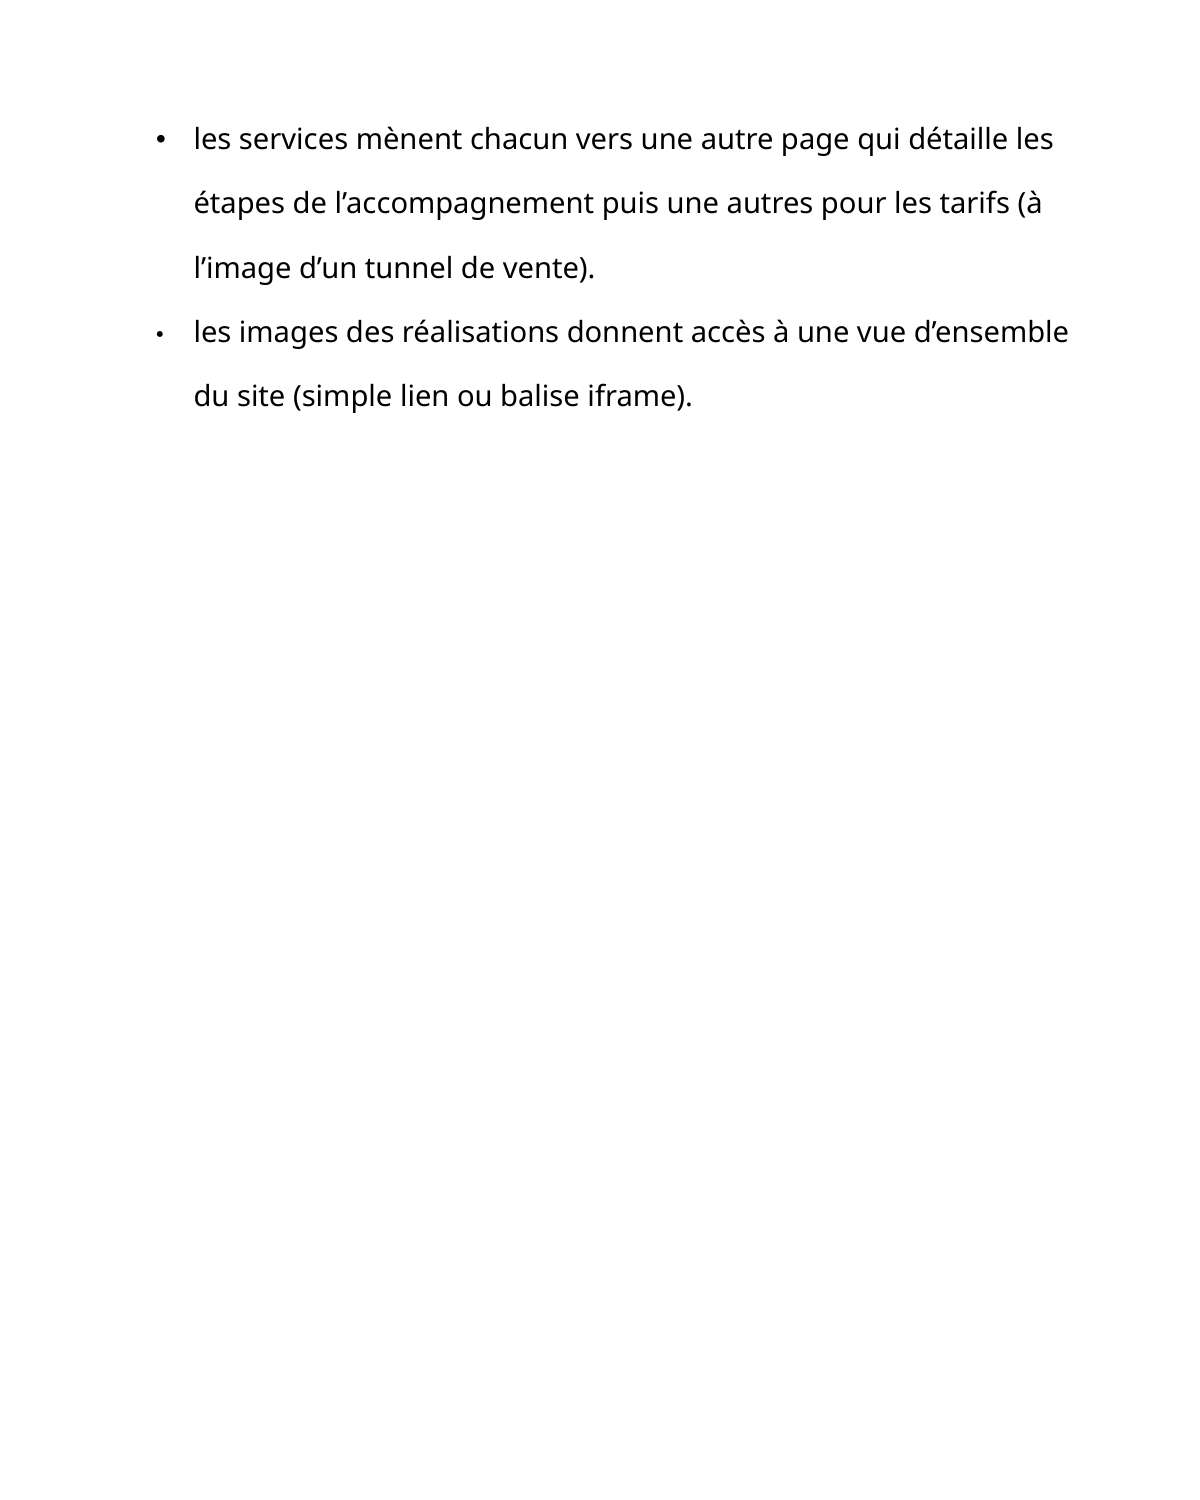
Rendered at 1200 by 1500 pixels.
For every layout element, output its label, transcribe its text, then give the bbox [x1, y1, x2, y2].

list les services mènent chacun vers une autre page qui détaille les étapes de l’accompagnement puis une autres pour les tarifs (à l’image d’un tunnel de vente). [156, 118, 1082, 287]
list les images des réalisations donnent accès à une vue d’ensemble du site (simple lien ou balise iframe). [156, 311, 1082, 415]
